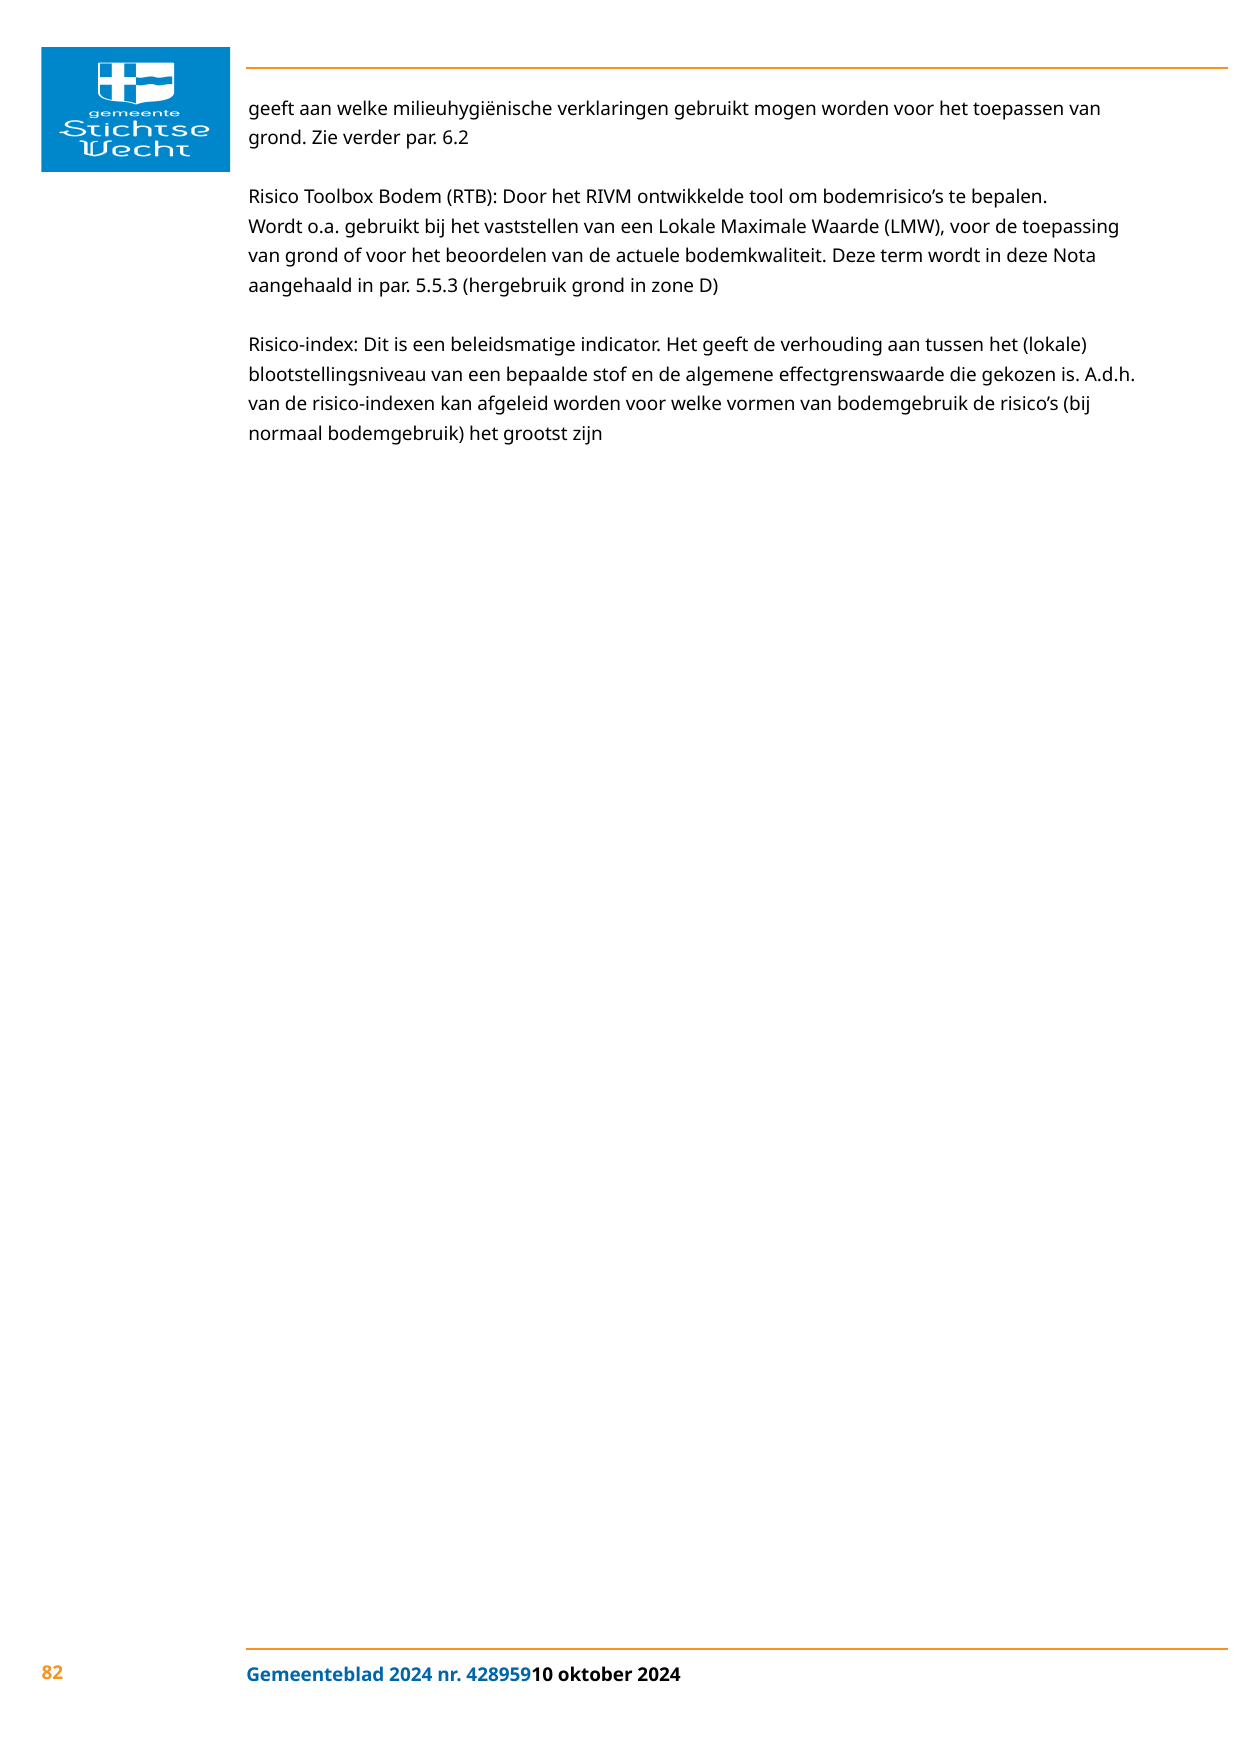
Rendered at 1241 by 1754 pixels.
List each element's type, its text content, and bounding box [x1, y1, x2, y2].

text Risico Toolbox Bodem (RTB): Door het RIVM ontwikkelde tool om bodemrisico’s te bepalen. [248, 183, 1152, 209]
text Wordt o.a. gebruikt bij het vaststellen van een Lokale Maximale Waarde (LMW), voor de toepassing van grond of voor het beoordelen van de actuele bodemkwaliteit. Deze term wordt in deze Nota aangehaald in par. 5.5.3 (hergebruik grond in zone D) [248, 213, 1152, 298]
picture [99, 63, 135, 101]
picture [137, 63, 174, 103]
text Risico-index: Dit is een beleidsmatige indicator. Het geeft de verhouding aan tussen het (lokale) blootstellingsniveau van een bepaalde stof en de algemene effectgrenswaarde die gekozen is. A.d.h. van de risico-indexen kan afgeleid worden voor welke vormen van bodemgebruik de risico’s (bij normaal bodemgebruik) het grootst zijn [248, 331, 1152, 446]
text geeft aan welke milieuhygiënische verklaringen gebruikt mogen worden voor het toepassen van grond. Zie verder par. 6.2 [248, 95, 1152, 150]
